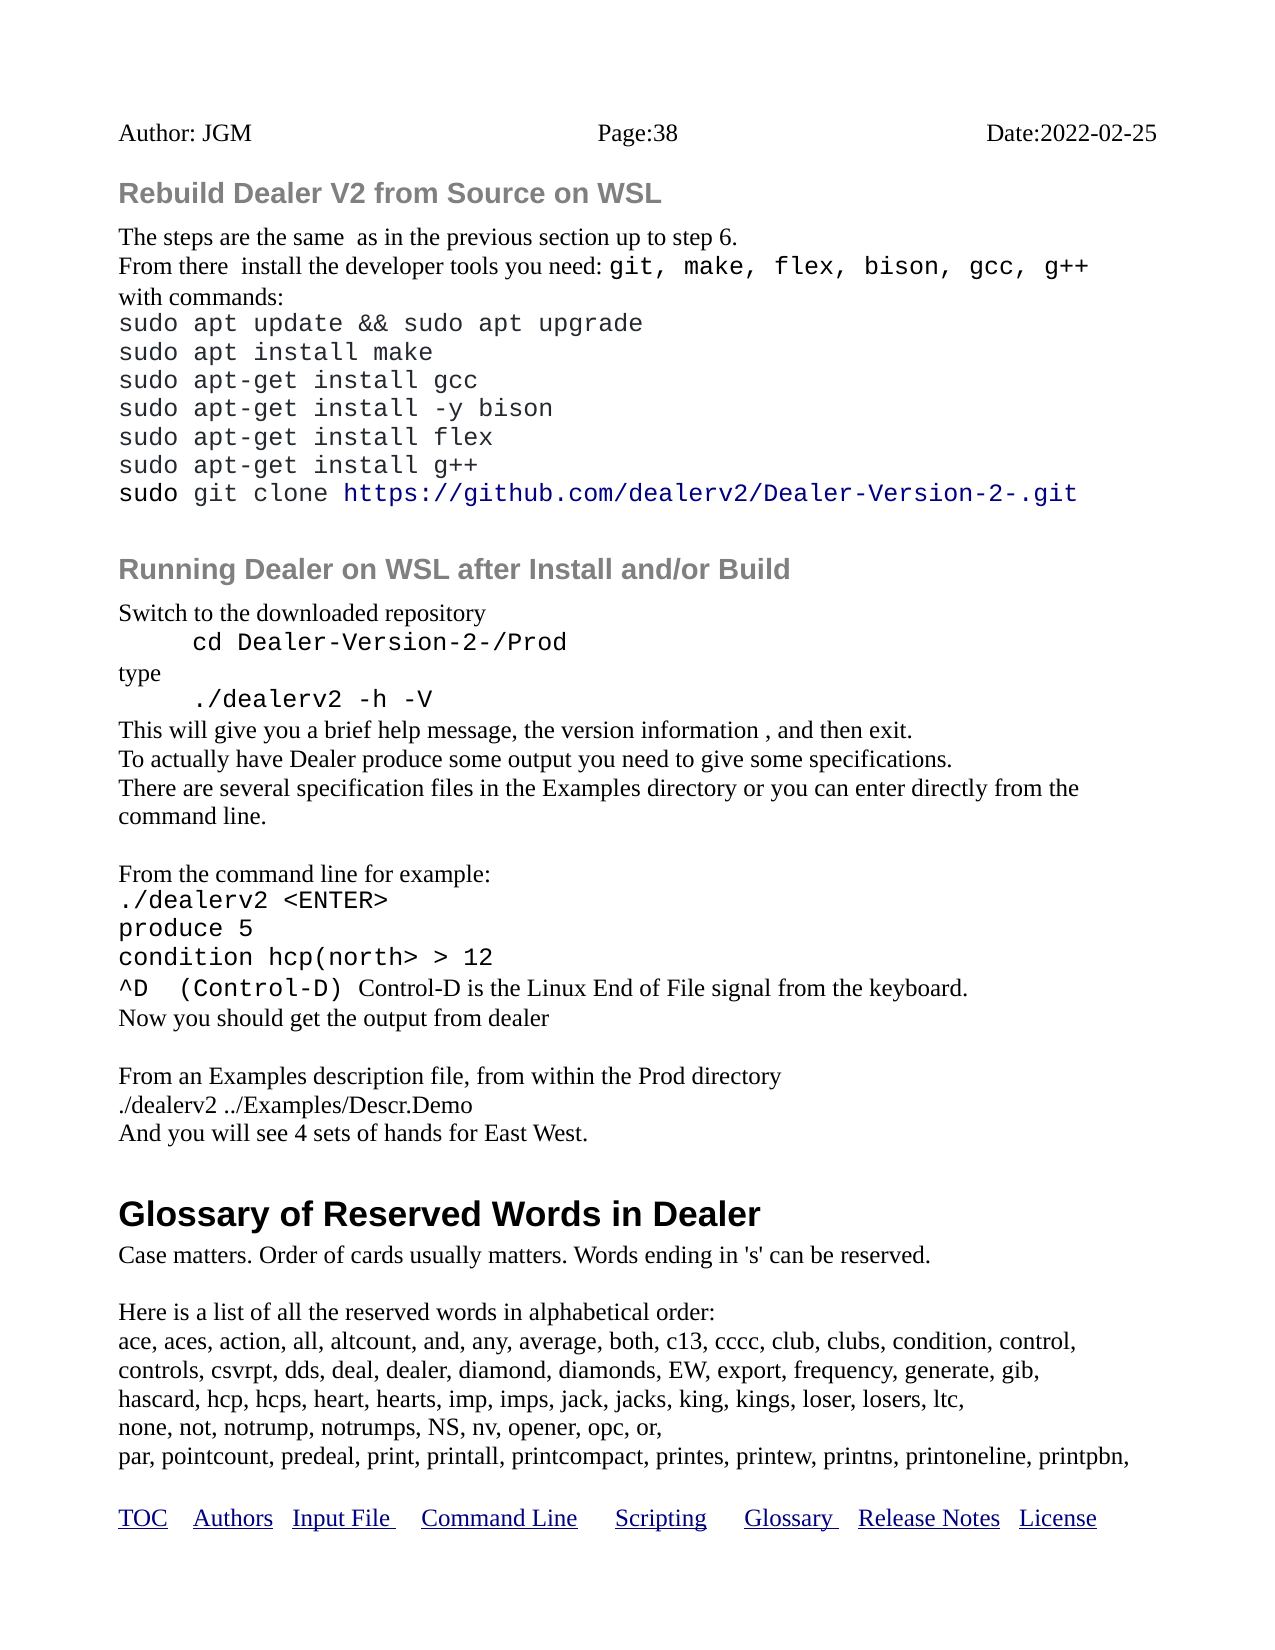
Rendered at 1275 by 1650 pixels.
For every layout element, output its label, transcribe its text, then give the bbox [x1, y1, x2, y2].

text ./dealerv2 -h -V [118, 687, 1157, 715]
text ./dealerv2 ../Examples/Descr.Demo [118, 1090, 1157, 1118]
text From the command line for example: [118, 859, 1157, 888]
text with commands: [118, 282, 1157, 311]
text produce 5 [118, 916, 1157, 944]
text To actually have Dealer produce some output you need to give some specifications. [118, 744, 1157, 773]
text From an Examples description file, from within the Prod directory [118, 1061, 1157, 1090]
text ^D (Control-D) Control-D is the Linux End of File signal from the keyboard. [118, 973, 1157, 1003]
text par, pointcount, predeal, print, printall, printcompact, printes, printew, printns, printoneline, printpbn, [118, 1441, 1157, 1470]
text Switch to the downloaded repository [118, 598, 1157, 627]
text sudo apt update && sudo apt upgrade sudo apt install make sudo apt-get install gcc sudo apt-get install -y bison sudo apt-get install flex sudo apt-get install g++ sudo git clone https://github.com/dealerv2/Dealer-Version-2-.git [118, 311, 1157, 509]
subtitle Rebuild Dealer V2 from Source on WSL [118, 176, 1157, 210]
text cd Dealer-Version-2-/Prod [118, 627, 1157, 658]
text Here is a list of all the reserved words in alphabetical order: [118, 1297, 1157, 1326]
subtitle Glossary of Reserved Words in Dealer [118, 1193, 1157, 1234]
subtitle Running Dealer on WSL after Install and/or Build [118, 552, 1157, 586]
text ./dealerv2 <ENTER> [118, 888, 1157, 916]
text condition hcp(north> > 12 [118, 944, 1157, 973]
text Case matters. Order of cards usually matters. Words ending in 's' can be reserved. [118, 1240, 1157, 1269]
text There are several specification files in the Examples directory or you can enter directly from the command line. [118, 773, 1157, 830]
text And you will see 4 sets of hands for East West. [118, 1118, 1157, 1147]
text This will give you a brief help message, the version information , and then exit. [118, 715, 1157, 744]
text type [118, 658, 1157, 687]
text ace, aces, action, all, altcount, and, any, average, both, c13, cccc, club, clubs, condition, control, controls, csvrpt, dds, deal, dealer, diamond, diamonds, EW, export, frequency, generate, gib, [118, 1326, 1157, 1384]
text none, not, notrump, notrumps, NS, nv, opener, opc, or, [118, 1412, 1157, 1441]
text Now you should get the output from dealer [118, 1003, 1157, 1032]
text The steps are the same as in the previous section up to step 6. [118, 222, 1157, 251]
text From there install the developer tools you need: git, make, flex, bison, gcc, g++ [118, 251, 1157, 282]
text hascard, hcp, hcps, heart, hearts, imp, imps, jack, jacks, king, kings, loser, losers, ltc, [118, 1384, 1157, 1412]
